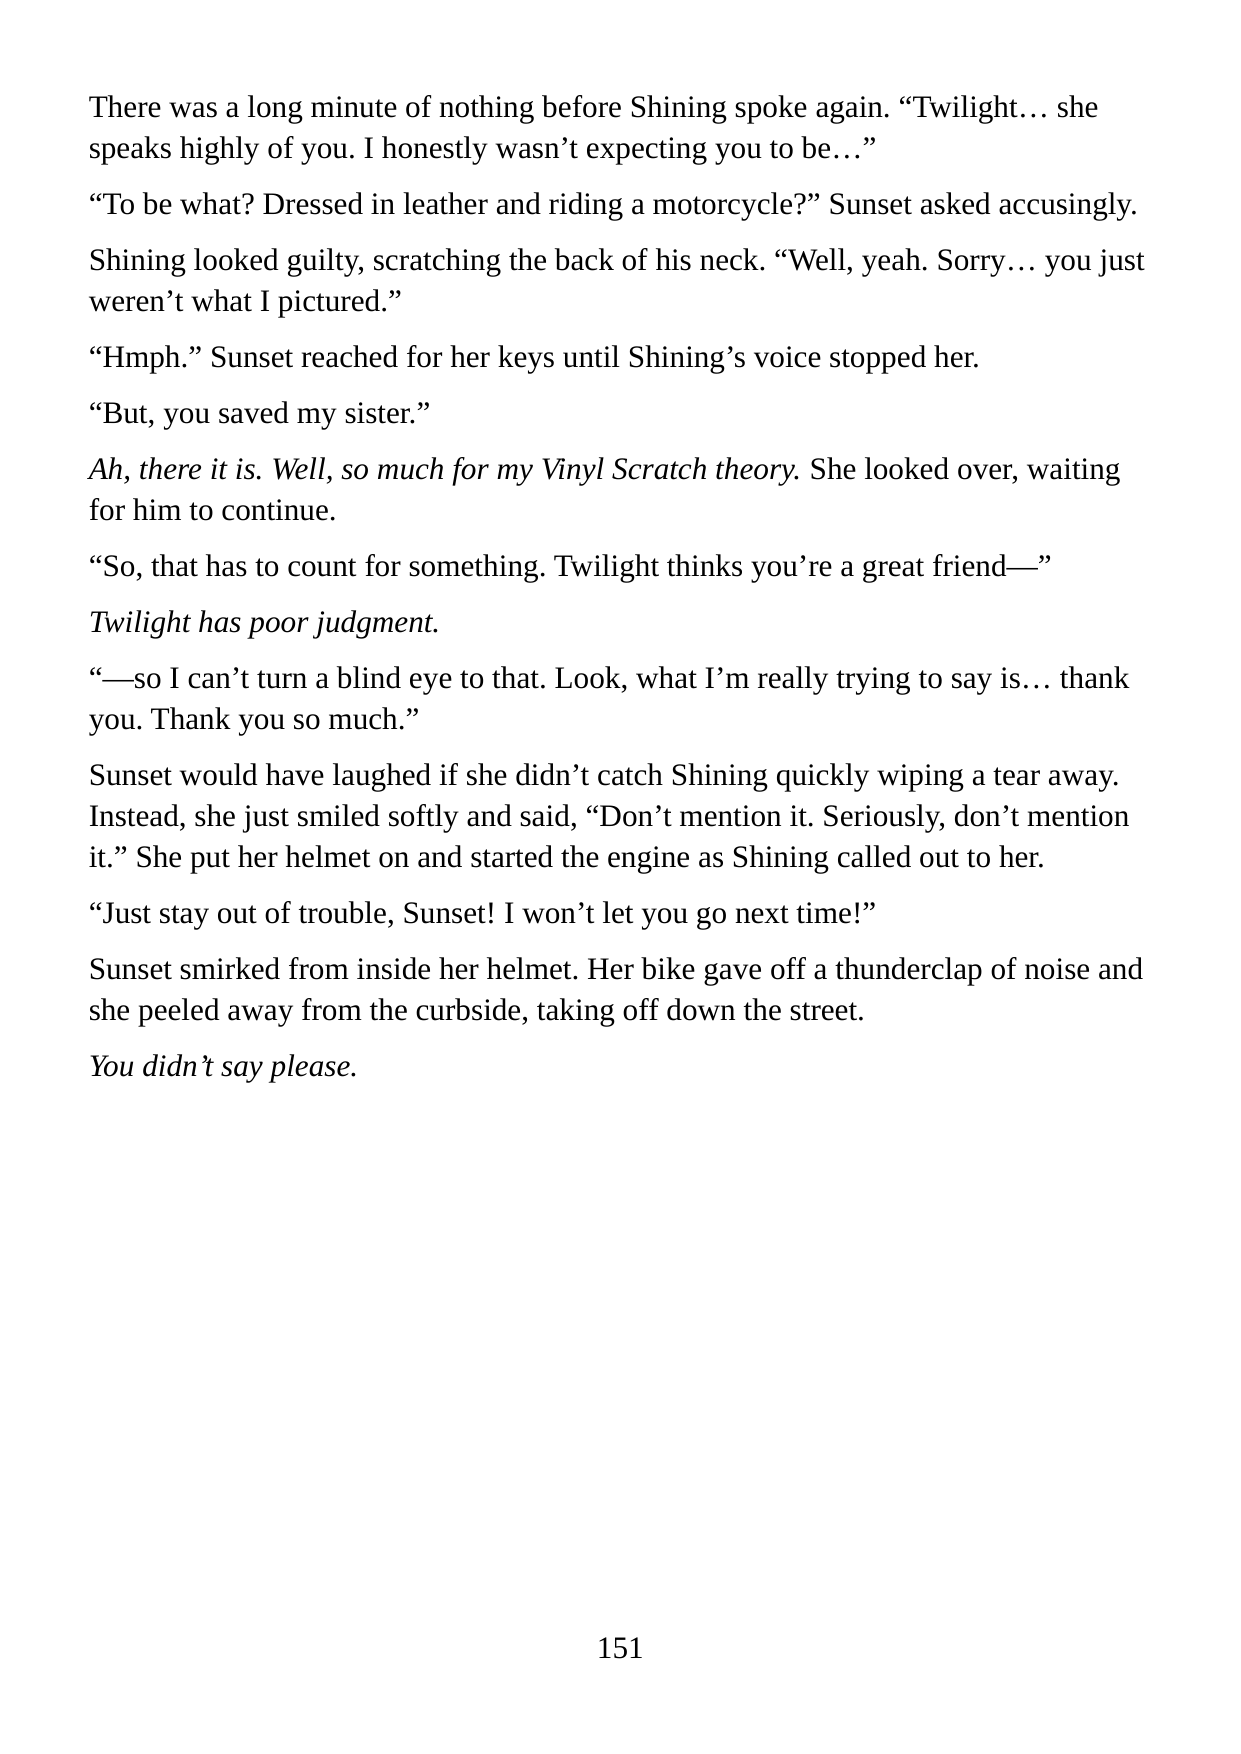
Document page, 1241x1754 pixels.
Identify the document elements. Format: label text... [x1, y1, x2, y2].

text “Hmph.” Sunset reached for her keys until Shining’s voice stopped her. [88, 338, 1152, 374]
text “—so I can’t turn a blind eye to that. Look, what I’m really trying to say is… thank you. Thank you so much.” [88, 659, 1152, 736]
text “So, that has to count for something. Twilight thinks you’re a great friend—” [88, 547, 1152, 583]
text Sunset would have laughed if she didn’t catch Shining quickly wiping a tear away. Instead, she just smiled softly and said, “Don’t mention it. Seriously, don’t mention it.” She put her helmet on and started the engine as Shining called out to her. [88, 756, 1152, 874]
text “But, you saved my sister.” [88, 394, 1152, 430]
text Shining looked guilty, scratching the back of his neck. “Well, yeah. Sorry… you just weren’t what I pictured.” [88, 241, 1152, 319]
text There was a long minute of nothing before Shining spoke again. “Twilight… she speaks highly of you. I honestly wasn’t expecting you to be…” [88, 88, 1152, 166]
text Ah, there it is. Well, so much for my Vinyl Scratch theory. She looked over, waiting for him to continue. [88, 450, 1152, 527]
text Twilight has poor judgment. [88, 603, 1152, 639]
text You didn’t say please. [88, 1047, 1152, 1083]
text “To be what? Dressed in leather and riding a motorcycle?” Sunset asked accusingly. [88, 186, 1152, 222]
text Sunset smirked from inside her helmet. Her bike gave off a thunderclap of noise and she peeled away from the curbside, taking off down the street. [88, 950, 1152, 1027]
text “Just stay out of trouble, Sunset! I won’t let you go next time!” [88, 894, 1152, 930]
